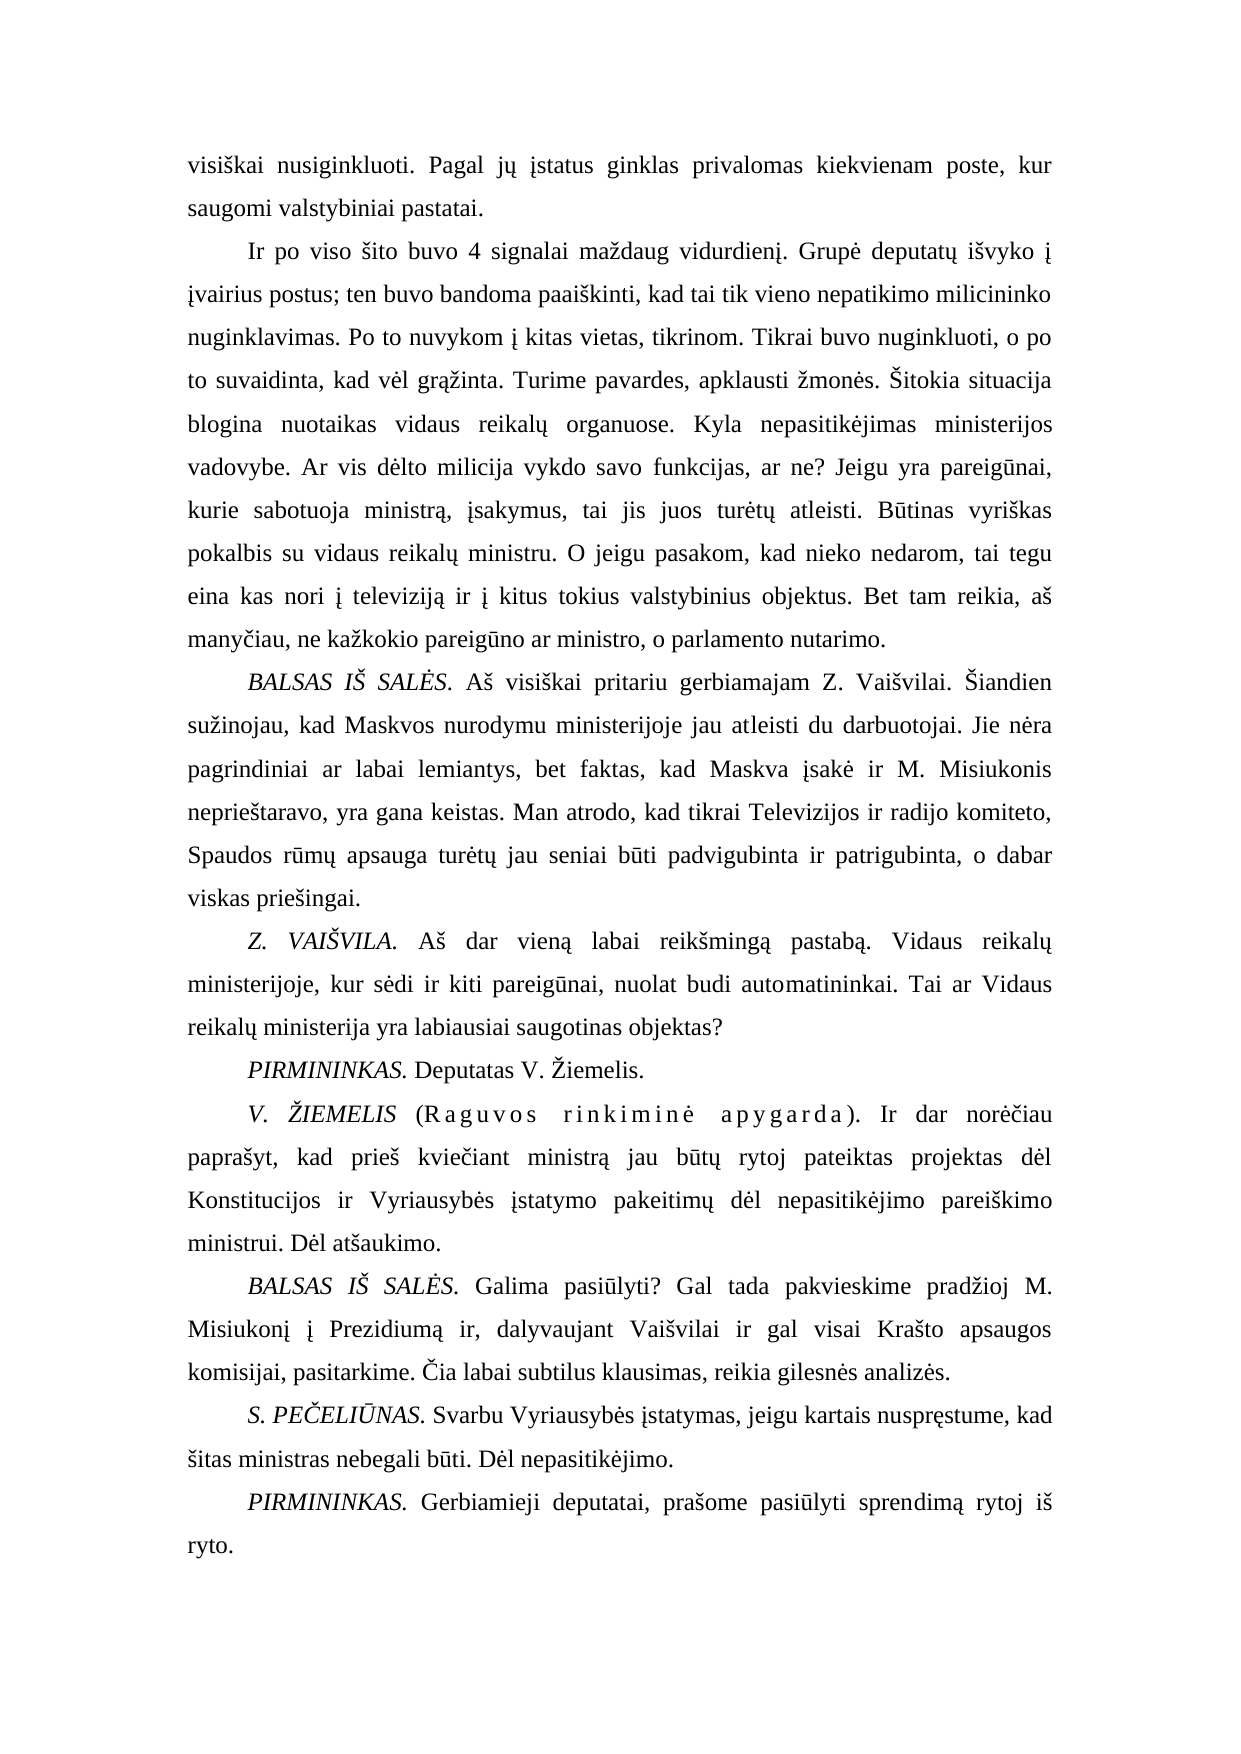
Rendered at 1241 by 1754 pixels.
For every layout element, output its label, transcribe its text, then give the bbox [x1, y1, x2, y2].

text visiškai nusiginkluoti. Pagal jų įstatus ginklas privalomas kiekvienam poste, kur saugomi valstybiniai pastatai. [187, 150, 1053, 222]
text V. Žiemelis (Raguvos rinkiminė apygarda). Ir dar norėčiau paprašyt, kad prieš kviečiant ministrą jau būtų rytoj pateiktas projektas dėl Konstitucijos ir Vyriausybės įstatymo pa­keitimų dėl nepasitikėjimo pareiškimo ministrui. Dėl atšaukimo. [187, 1099, 1053, 1257]
text Pirmininkas. Deputatas V. Žiemelis. [187, 1056, 1053, 1084]
text Z. Vaišvila. Aš dar vieną labai reikšmingą pastabą. Vidaus reikalų ministerijoje, kur sėdi ir kiti pareigūnai, nuolat budi auto­matininkai. Tai ar Vidaus reikalų ministerija yra labiausiai sau­gotinas objektas? [187, 926, 1053, 1041]
text Ir po viso šito buvo 4 signalai maždaug vidurdienį. Grupė deputatų išvyko į įvairius postus; ten buvo bandoma paaiškinti, kad tai tik vieno nepatikimo milicininko nuginklavimas. Po to nuvykom į kitas vietas, tikrinom. Tikrai buvo nuginkluoti, o po to suvaidinta, kad vėl grąžinta. Turime pavardes, apklausti žmonės. Šitokia situacija blogina nuotaikas vidaus reikalų organuose. Kyla nepa­sitikėjimas ministerijos vadovybe. Ar vis dėlto milicija vykdo savo­ funkcijas, ar ne? Jeigu yra pareigūnai, kurie sabotuoja ministrą, įsakymus, tai jis juos turėtų atleisti. Būtinas vyriškas pokalbis su vidaus reikalų ministru. O jeigu pasakom, kad nieko nedarom, tai tegu eina kas nori į televiziją ir į kitus tokius valstybinius objektus. Bet tam reikia, aš manyčiau, ne kažkokio pareigūno ar ministro, o parlamento nutarimo. [187, 236, 1053, 653]
text S. Pečeliūnas. Svarbu Vyriausybės įstatymas, jeigu kartais nu­spręstume, kad šitas ministras nebegali būti. Dėl nepasitikėjimo. [187, 1401, 1053, 1472]
text Balsas iš salės. Aš visiškai pritariu gerbiamajam Z. Vaišvilai. Šiandien sužinojau, kad Maskvos nurodymu ministerijoje jau at­leisti du darbuotojai. Jie nėra pagrindiniai ar labai lemiantys, bet faktas, kad Maskva įsakė ir M. Misiukonis neprieštaravo, yra gana keistas. Man atrodo, kad tikrai Televizijos ir radijo komiteto, Spaudos rūmų apsauga turėtų jau seniai būti padvigubinta ir patrigubinta, o dabar viskas priešingai. [187, 667, 1053, 912]
text Balsas iš salės. Galima pasiūlyti? Gal tada pakvieskime pra­džioj M. Misiukonį į Prezidiumą ir, dalyvaujant Vaišvilai ir gal visai Krašto apsaugos komisijai, pasitarkime. Čia labai subtilus klausimas, reikia gilesnės analizės. [187, 1271, 1053, 1386]
text Pirmininkas. Gerbiamieji deputatai, prašome pasiūlyti spren­dimą rytoj iš ryto. [187, 1487, 1053, 1559]
